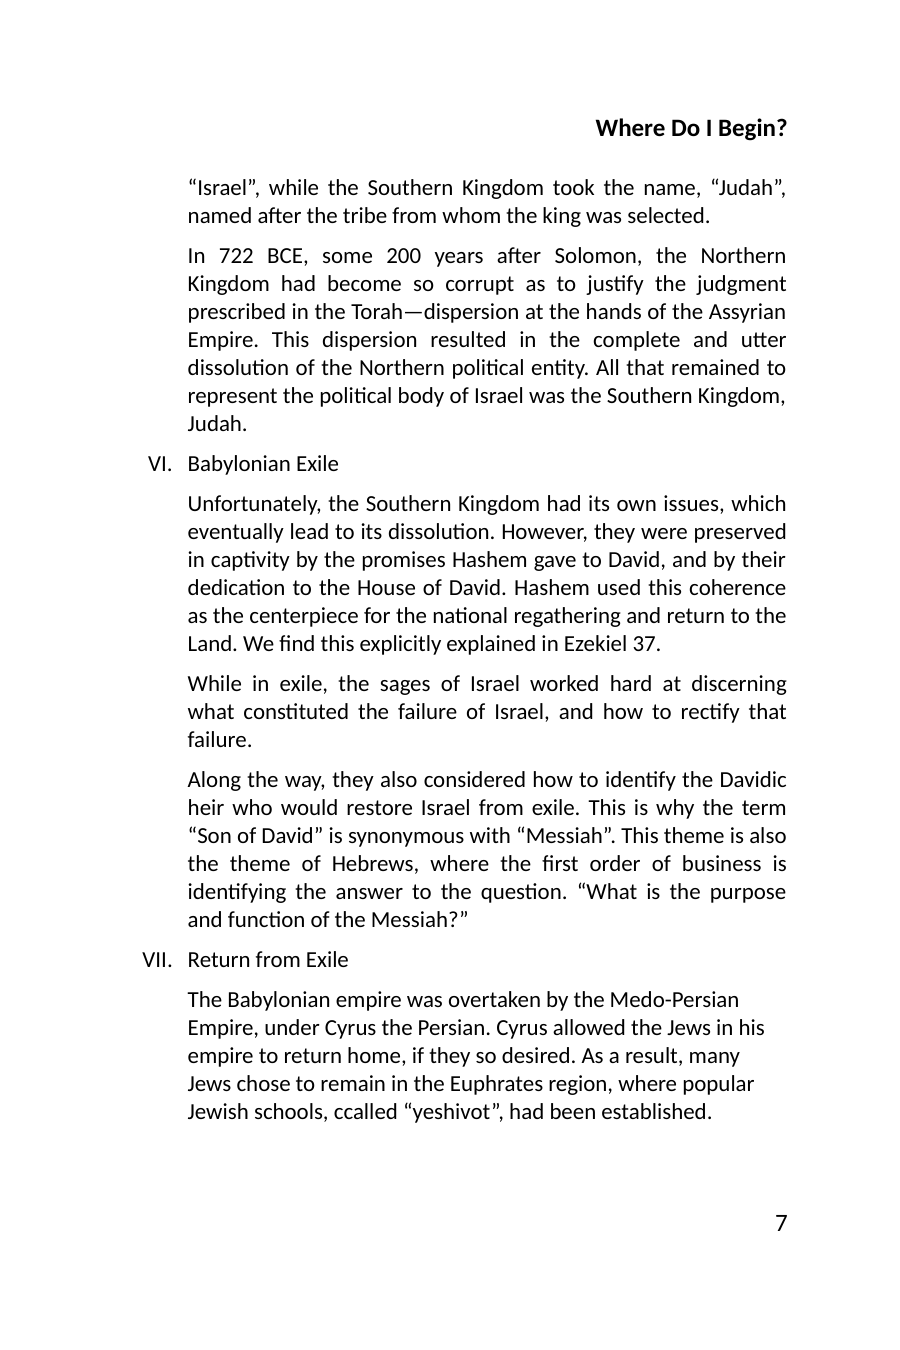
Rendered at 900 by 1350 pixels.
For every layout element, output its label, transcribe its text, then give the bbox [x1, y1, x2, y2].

list In 722 BCE, some 200 years after Solomon, the Northern Kingdom had become so corrupt as to justify the judgment prescribed in the Torah—dispersion at the hands of the Assyrian Empire. This dispersion resulted in the complete and utter dissolution of the Northern political entity. All that remained to represent the political body of Israel was the Southern Kingdom, Judah. [172, 241, 787, 437]
list Along the way, they also considered how to identify the Davidic heir who would restore Israel from exile. This is why the term “Son of David” is synonymous with “Messiah”. This theme is also the theme of Hebrews, where the first order of business is identifying the answer to the question. “What is the purpose and function of the Messiah?” [172, 765, 787, 933]
list The Babylonian empire was overtaken by the Medo-Persian Empire, under Cyrus the Persian. Cyrus allowed the Jews in his empire to return home, if they so desired. As a result, many Jews chose to remain in the Euphrates region, where popular Jewish schools, ccalled “yeshivot”, had been established. [172, 985, 787, 1126]
list While in exile, the sages of Israel worked hard at discerning what constituted the failure of Israel, and how to rectify that failure. [172, 669, 787, 753]
list “Israel”, while the Southern Kingdom took the name, “Judah”, named after the tribe from whom the king was selected. [172, 173, 787, 229]
list Return from Exile [172, 945, 787, 973]
list Babylonian Exile [172, 449, 787, 477]
list Unfortunately, the Southern Kingdom had its own issues, which eventually lead to its dissolution. However, they were preserved in captivity by the promises Hashem gave to David, and by their dedication to the House of David. Hashem used this coherence as the centerpiece for the national regathering and return to the Land. We find this explicitly explained in Ezekiel 37. [172, 489, 787, 657]
